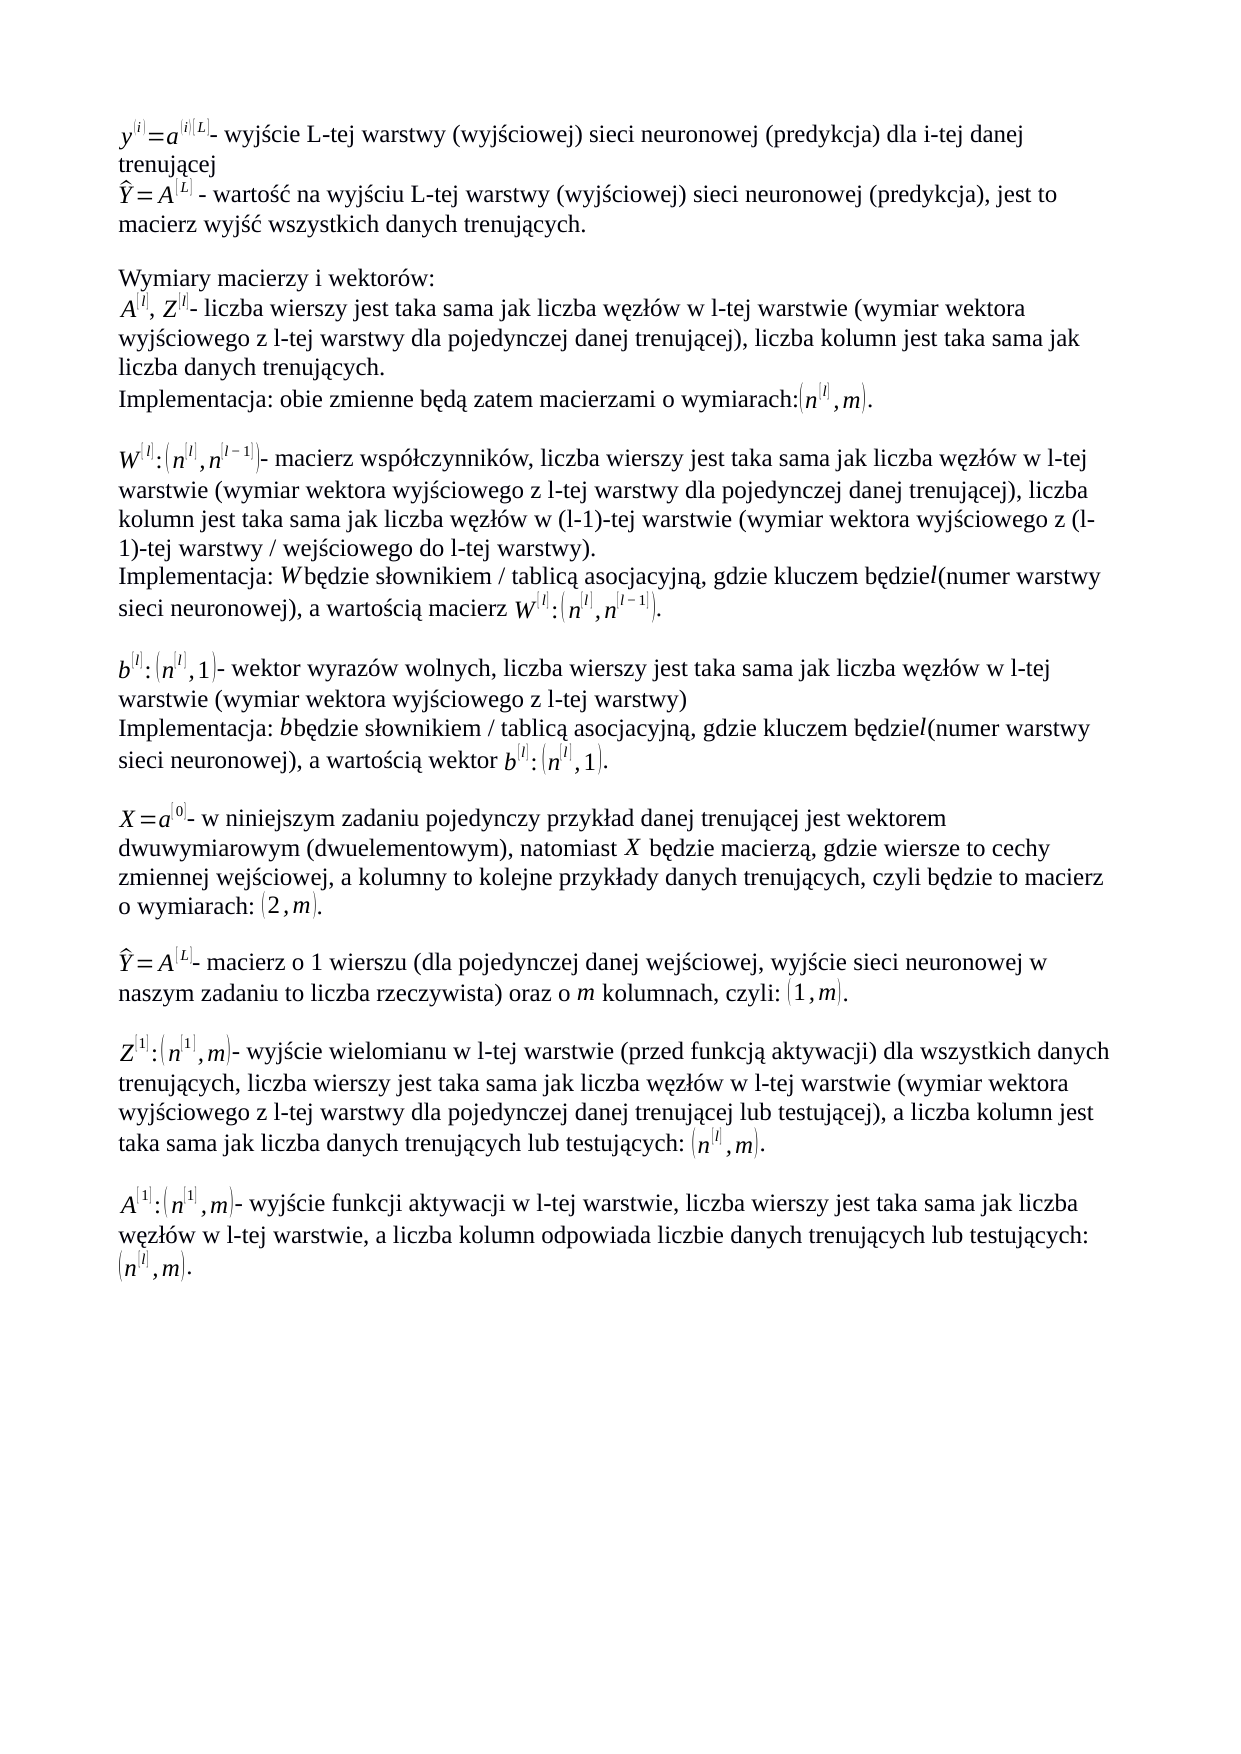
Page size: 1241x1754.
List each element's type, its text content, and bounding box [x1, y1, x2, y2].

text - wartość na wyjściu L-tej warstwy (wyjściowej) sieci neuronowej (predykcja), jest to macierz wyjść wszystkich danych trenujących. [118, 178, 1122, 238]
text , - liczba wierszy jest taka sama jak liczba węzłów w l-tej warstwie (wymiar wektora wyjściowego z l-tej warstwy dla pojedynczej danej trenującej), liczba kolumn jest taka sama jak liczba danych trenujących. [118, 292, 1122, 381]
text Implementacja: będzie słownikiem / tablicą asocjacyjną, gdzie kluczem będzie(numer warstwy sieci neuronowej), a wartością macierz . [118, 561, 1122, 625]
text - wyjście funkcji aktywacji w l-tej warstwie, liczba wierszy jest taka sama jak liczba węzłów w l-tej warstwie, a liczba kolumn odpowiada liczbie danych trenujących lub testujących: . [118, 1185, 1122, 1283]
text - wyjście wielomianu w l-tej warstwie (przed funkcją aktywacji) dla wszystkich danych trenujących, liczba wierszy jest taka sama jak liczba węzłów w l-tej warstwie (wymiar wektora wyjściowego z l-tej warstwy dla pojedynczej danej trenującej lub testującej), a liczba kolumn jest taka sama jak liczba danych trenujących lub testujących: . [118, 1033, 1122, 1160]
text - wektor wyrazów wolnych, liczba wierszy jest taka sama jak liczba węzłów w l-tej warstwie (wymiar wektora wyjściowego z l-tej warstwy) [118, 650, 1122, 713]
text - macierz współczynników, liczba wierszy jest taka sama jak liczba węzłów w l-tej warstwie (wymiar wektora wyjściowego z l-tej warstwy dla pojedynczej danej trenującej), liczba kolumn jest taka sama jak liczba węzłów w (l-1)-tej warstwie (wymiar wektora wyjściowego z (l-1)-tej warstwy / wejściowego do l-tej warstwy). [118, 441, 1122, 561]
text Implementacja: obie zmienne będą zatem macierzami o wymiarach:. [118, 381, 1122, 415]
text Implementacja: będzie słownikiem / tablicą asocjacyjną, gdzie kluczem będzie(numer warstwy sieci neuronowej), a wartością wektor . [118, 713, 1122, 777]
text Wymiary macierzy i wektorów: [118, 263, 1122, 292]
text - wyjście L-tej warstwy (wyjściowej) sieci neuronowej (predykcja) dla i-tej danej trenującej [118, 118, 1122, 178]
text - w niniejszym zadaniu pojedynczy przykład danej trenującej jest wektorem dwuwymiarowym (dwuelementowym), natomiast będzie macierzą, gdzie wiersze to cechy zmiennej wejściowej, a kolumny to kolejne przykłady danych trenujących, czyli będzie to macierz o wymiarach: . [118, 802, 1122, 921]
text - macierz o 1 wierszu (dla pojedynczej danej wejściowej, wyjście sieci neuronowej w naszym zadaniu to liczba rzeczywista) oraz o kolumnach, czyli: . [118, 946, 1122, 1008]
